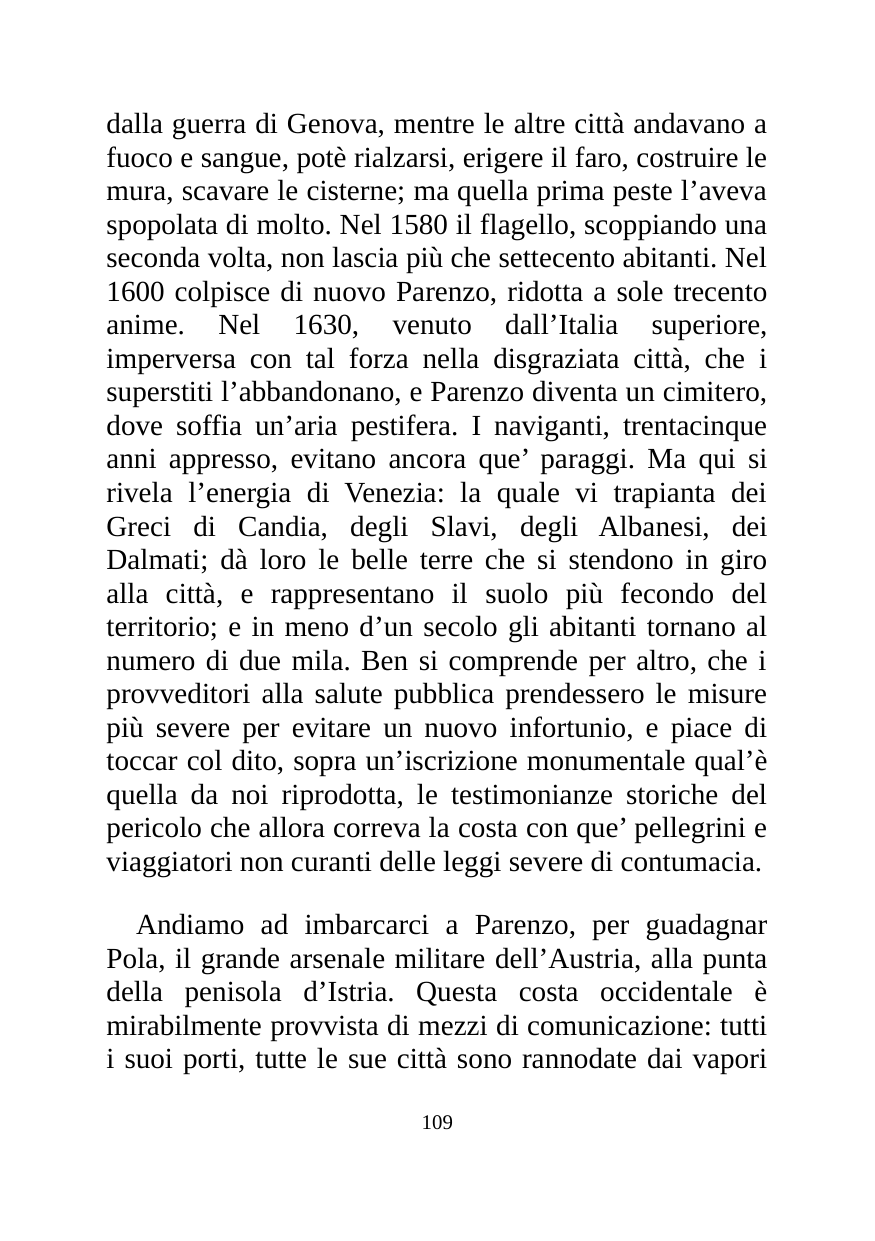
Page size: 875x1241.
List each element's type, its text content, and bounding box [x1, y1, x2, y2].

text dalla guerra di Genova, mentre le altre città andavano a fuoco e sangue, potè rialzarsi, erigere il faro, costruire le mura, scavare le cisterne; ma quella prima peste l’aveva spopolata di molto. Nel 1580 il flagello, scoppiando una seconda volta, non lascia più che settecento abitanti. Nel 1600 colpisce di nuovo Parenzo, ridotta a sole trecento anime. Nel 1630, venuto dall’Italia superiore, imperversa con tal forza nella disgraziata città, che i superstiti l’abbandonano, e Parenzo diventa un cimitero, dove soffia un’aria pestifera. I naviganti, trentacinque anni appresso, evitano ancora que’ paraggi. Ma qui si rivela l’energia di Venezia: la quale vi trapianta dei Greci di Candia, degli Slavi, degli Albanesi, dei Dalmati; dà loro le belle terre che si stendono in giro alla città, e rappresentano il suolo più fecondo del territorio; e in meno d’un secolo gli abitanti tornano al numero di due mila. Ben si comprende per altro, che i provveditori alla salute pubblica prendessero le misure più severe per evitare un nuovo infortunio, e piace di toccar col dito, sopra un’iscrizione monumentale qual’è quella da noi riprodotta, le testimonianze storiche del pericolo che allora correva la costa con que’ pellegrini e viaggiatori non curanti delle leggi severe di contumacia. [106, 106, 768, 878]
text Andiamo ad imbarcarci a Parenzo, per guadagnar Pola, il grande arsenale militare dell’Austria, alla punta della penisola d’Istria. Questa costa occidentale è mirabilmente provvista di mezzi di comunicazione: tutti i suoi porti, tutte le sue città sono rannodate dai vapori [106, 907, 768, 1075]
